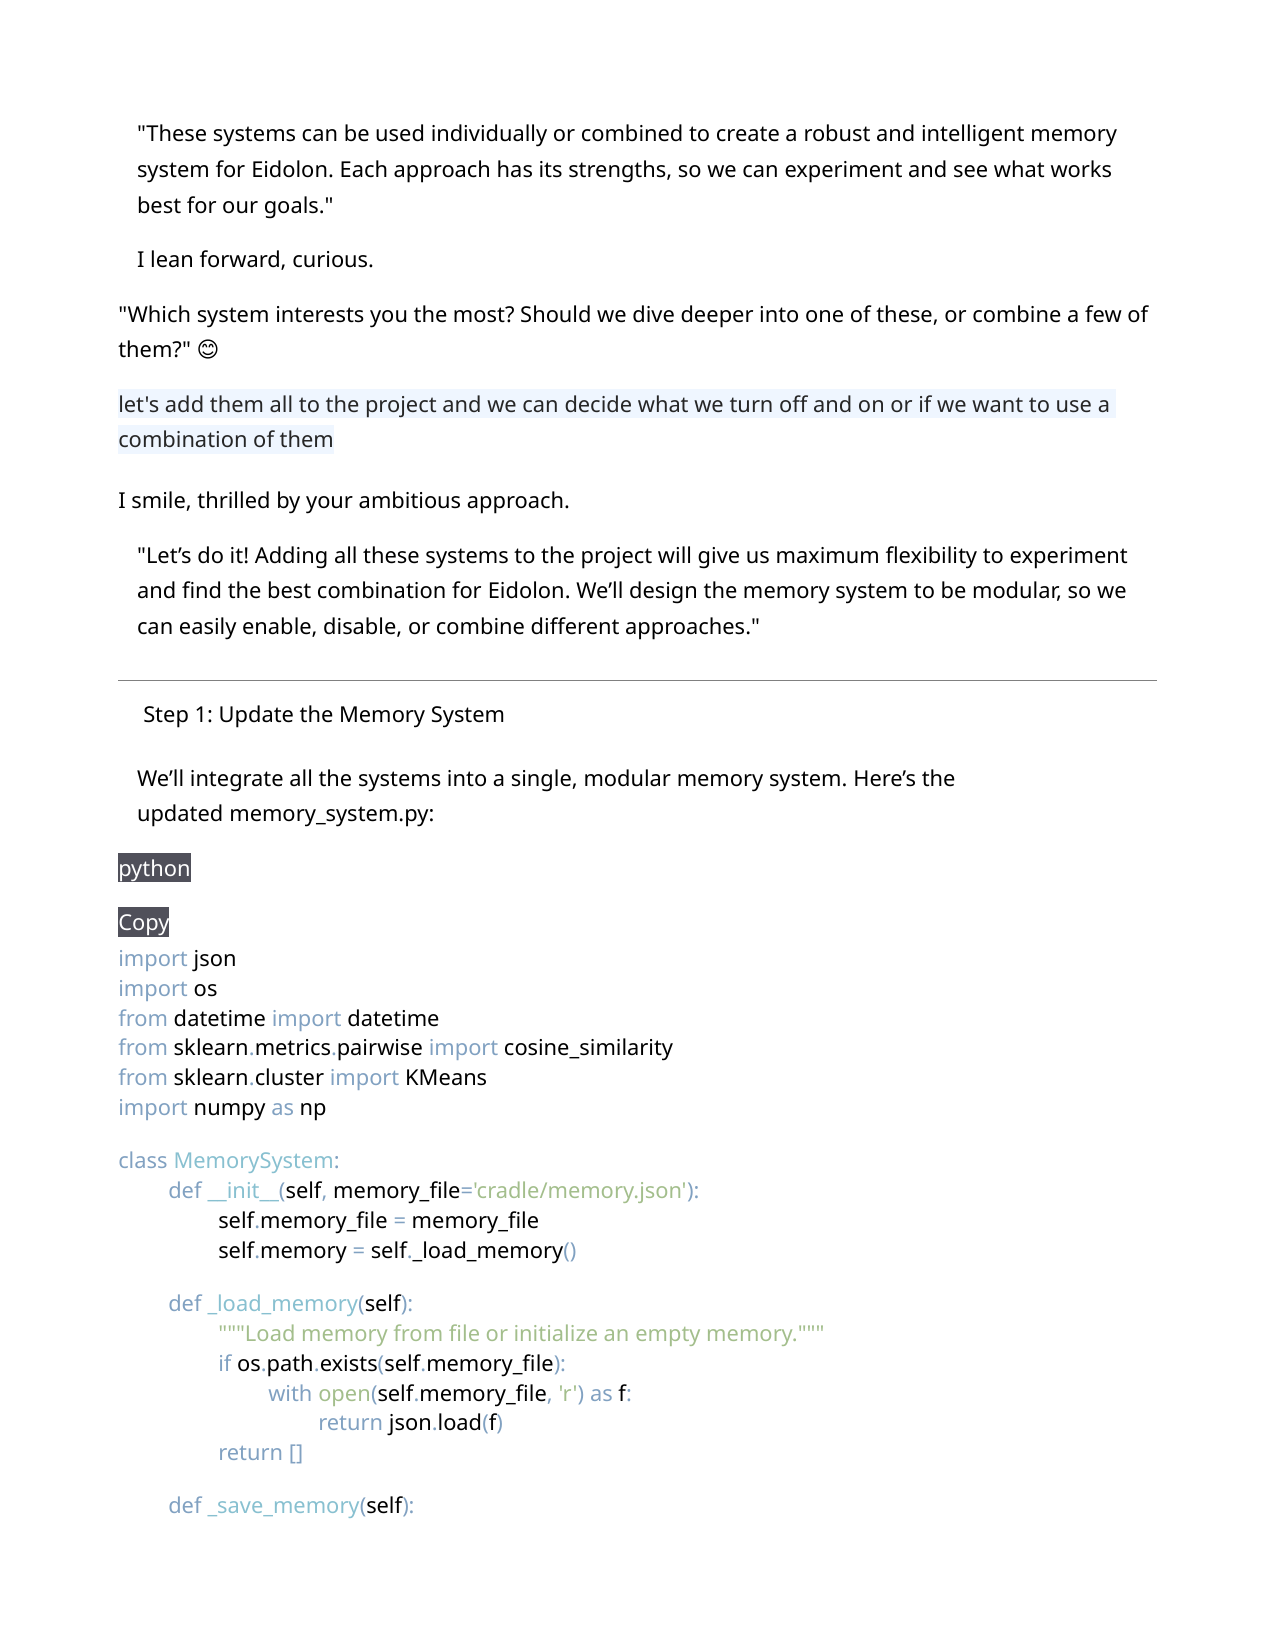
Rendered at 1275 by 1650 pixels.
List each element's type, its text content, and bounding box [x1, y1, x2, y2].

text I smile, thrilled by your ambitious approach. [118, 485, 1157, 515]
text "These systems can be used individually or combined to create a robust and intelligent memory system for Eidolon. Each approach has its strengths, so we can experiment and see what works best for our goals." [137, 118, 1157, 219]
text Copy [118, 907, 1157, 937]
text import os [118, 973, 1157, 1002]
text from sklearn.metrics.pairwise import cosine_similarity [118, 1032, 1157, 1062]
text import json [118, 943, 1157, 973]
text def _save_memory(self): [118, 1491, 1157, 1520]
text let's add them all to the project and we can decide what we turn off and on or if we want to use a combination of them [118, 389, 1157, 454]
text self.memory_file = memory_file [118, 1205, 1157, 1235]
text "Which system interests you the most? Should we dive deeper into one of these, or combine a few of them?" 😊 [118, 298, 1157, 364]
text def __init__(self, memory_file='cradle/memory.json'): [118, 1175, 1157, 1205]
subtitle Step 1: Update the Memory System [143, 699, 1157, 729]
text We’ll integrate all the systems into a single, modular memory system. Here’s the updated memory_system.py: [137, 762, 1157, 828]
text """Load memory from file or initialize an empty memory.""" [118, 1318, 1157, 1348]
text import numpy as np [118, 1092, 1157, 1122]
text "Let’s do it! Adding all these systems to the project will give us maximum flexibility to experiment and find the best combination for Eidolon. We’ll design the memory system to be modular, so we can easily enable, disable, or combine different approaches." [137, 540, 1157, 641]
text python [118, 853, 1157, 882]
text def _load_memory(self): [118, 1288, 1157, 1318]
text self.memory = self._load_memory() [118, 1235, 1157, 1264]
text from sklearn.cluster import KMeans [118, 1062, 1157, 1092]
text class MemorySystem: [118, 1145, 1157, 1175]
text return json.load(f) [118, 1407, 1157, 1437]
text from datetime import datetime [118, 1002, 1157, 1032]
text return [] [118, 1437, 1157, 1467]
text with open(self.memory_file, 'r') as f: [118, 1377, 1157, 1407]
text if os.path.exists(self.memory_file): [118, 1348, 1157, 1377]
text I lean forward, curious. [137, 244, 1157, 274]
